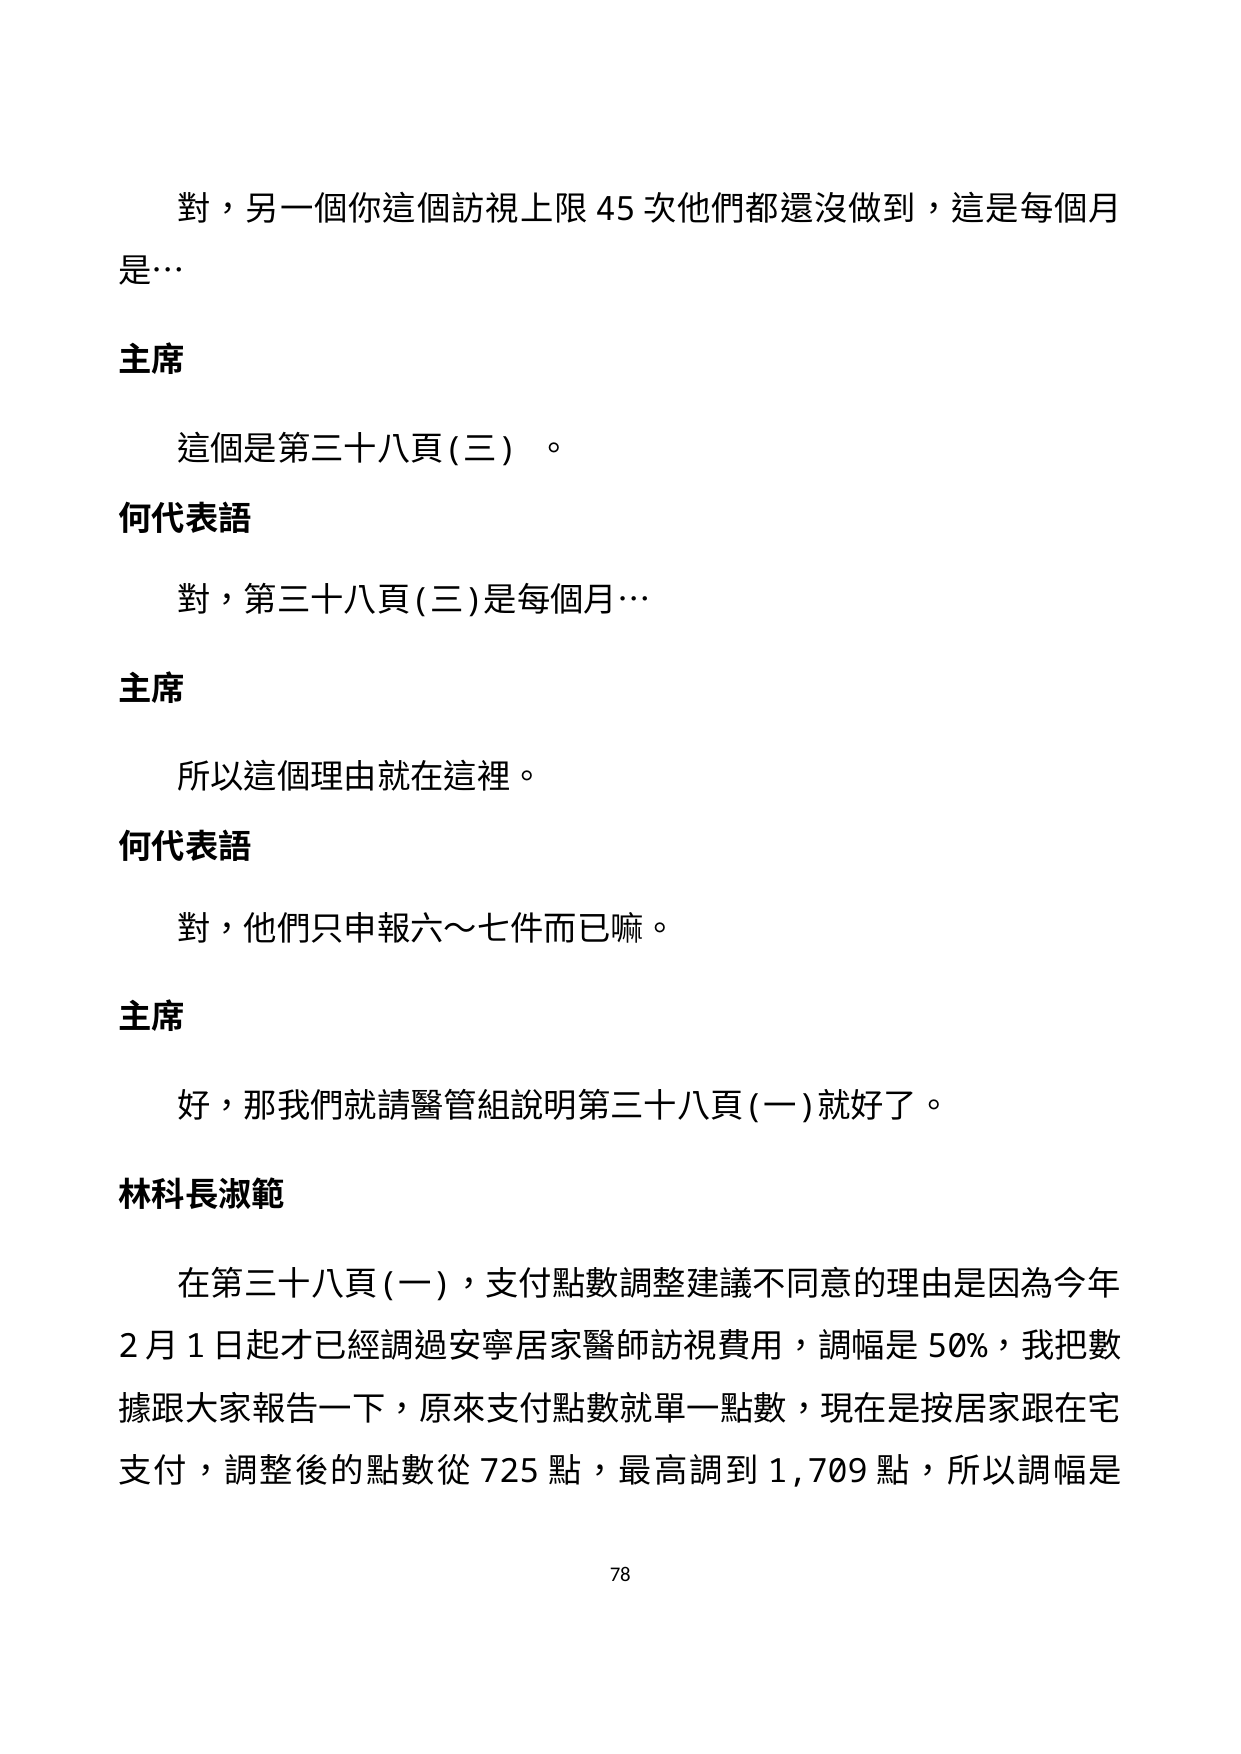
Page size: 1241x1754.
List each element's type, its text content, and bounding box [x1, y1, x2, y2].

text 主席 [118, 644, 1122, 707]
text 這個是第三十八頁(三) 。 [118, 404, 1122, 467]
text 主席 [118, 973, 1122, 1035]
text 在第三十八頁(一)，支付點數調整建議不同意的理由是因為今年2月1日起才已經調過安寧居家醫師訪視費用，調幅是50%，我把數據跟大家報告一下，原來支付點數就單一點數，現在是按居家跟在宅支付，調整後的點數從725點，最高調到1,709點，所以調幅是 [118, 1239, 1122, 1489]
text 何代表語 [118, 803, 1122, 865]
text 對，另一個你這個訪視上限45次他們都還沒做到，這是每個月是… [118, 164, 1122, 289]
text 對，第三十八頁(三)是每個月… [118, 555, 1122, 618]
text 主席 [118, 315, 1122, 378]
text 何代表語 [118, 474, 1122, 537]
text 林科長淑範 [118, 1150, 1122, 1213]
text 對，他們只申報六～七件而已嘛。 [118, 884, 1122, 947]
text 所以這個理由就在這裡。 [118, 733, 1122, 795]
text 好，那我們就請醫管組說明第三十八頁(一)就好了。 [118, 1062, 1122, 1124]
